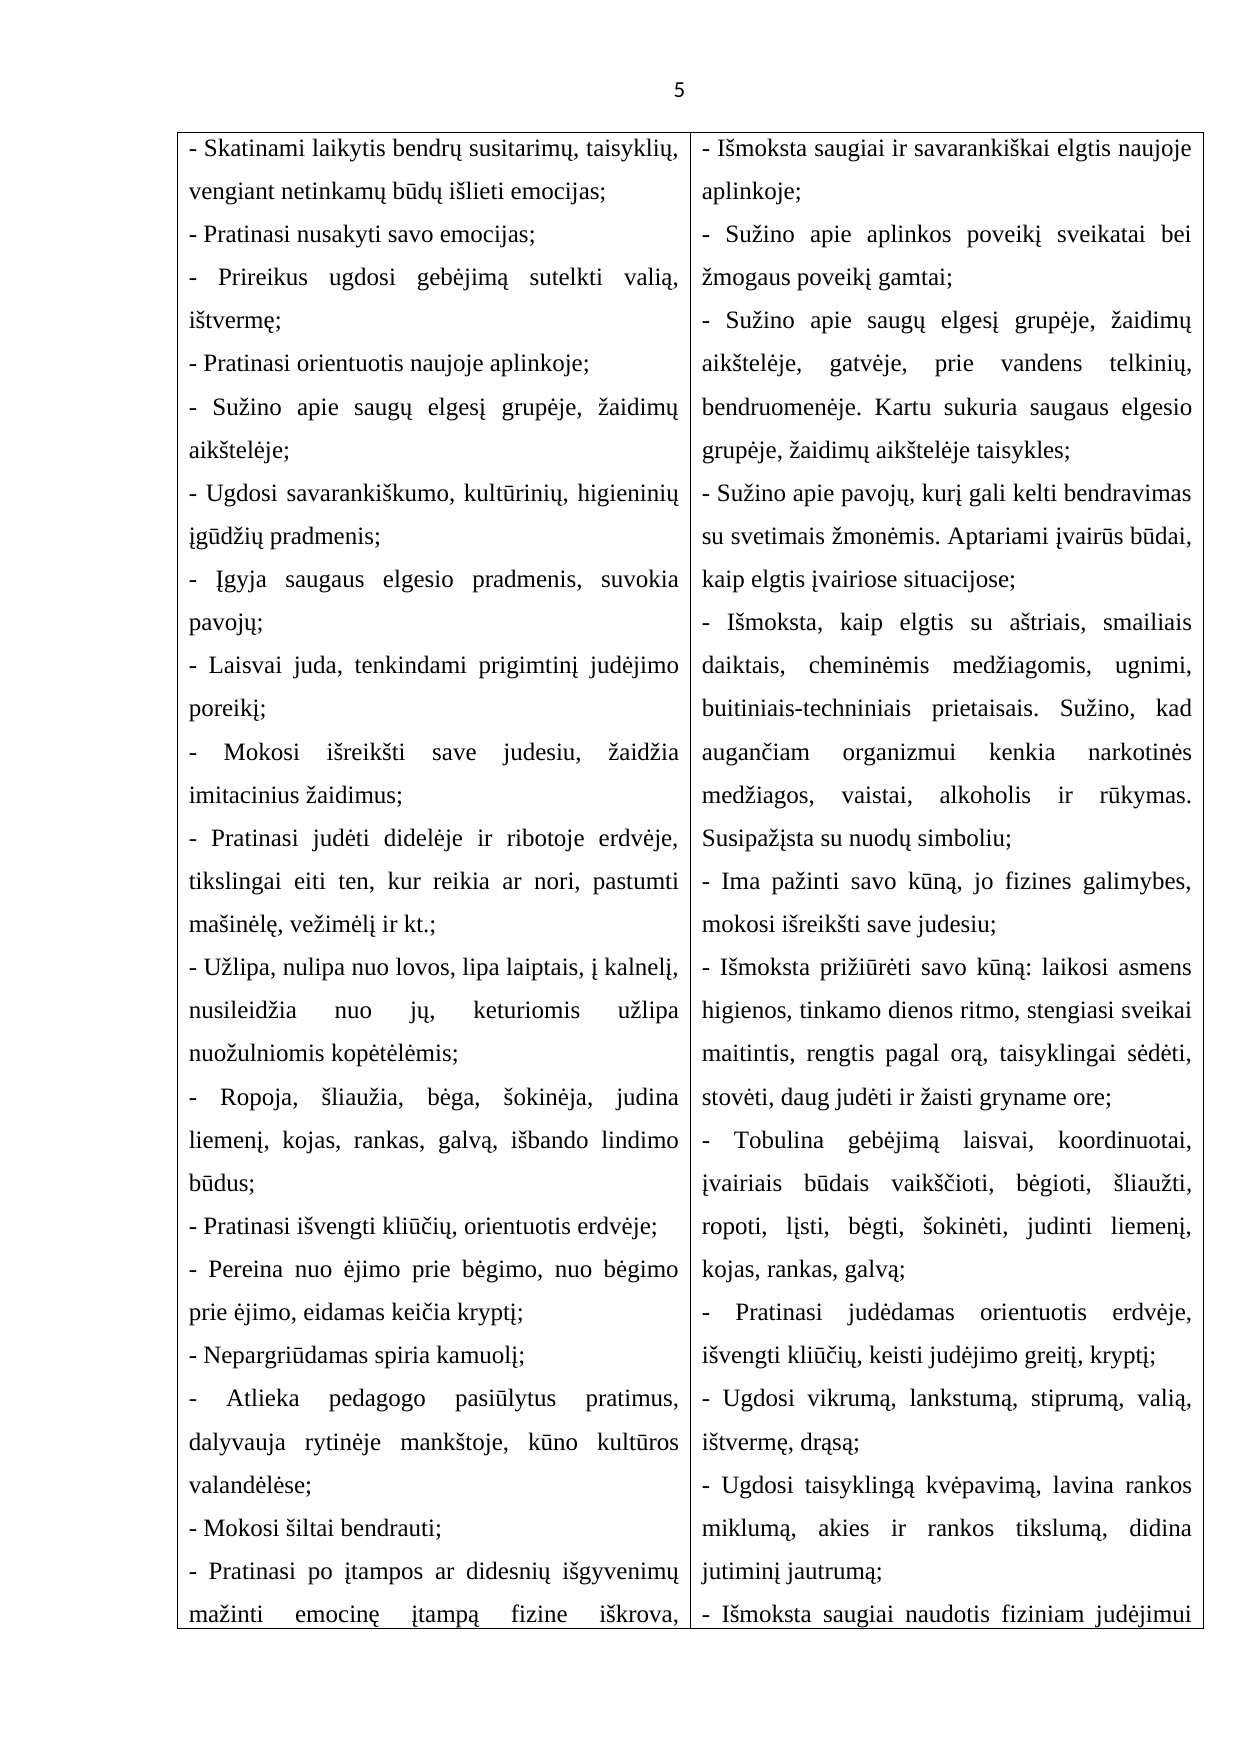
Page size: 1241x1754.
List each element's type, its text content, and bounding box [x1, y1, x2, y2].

table_cell - Skatinami laikytis bendrų susitarimų, taisyklių, vengiant netinkamų būdų išlieti emocijas; - Pratinasi nusakyti savo emocijas; - Prireikus ugdosi gebėjimą sutelkti valią, ištvermę; - Pratinasi orientuotis naujoje aplinkoje; - Sužino apie saugų elgesį grupėje, žaidimų aikštelėje; - Ugdosi savarankiškumo, kultūrinių, higieninių įgūdžių pradmenis; - Įgyja saugaus elgesio pradmenis, suvokia pavojų; - Laisvai juda, tenkindami prigimtinį judėjimo poreikį; - Mokosi išreikšti save judesiu, žaidžia imitacinius žaidimus; - Pratinasi judėti didelėje ir ribotoje erdvėje, tikslingai eiti ten, kur reikia ar nori, pastumti mašinėlę, vežimėlį ir kt.; - Užlipa, nulipa nuo lovos, lipa laiptais, į kalnelį, nusileidžia nuo jų, keturiomis užlipa nuožulniomis kopėtėlėmis; - Ropoja, šliaužia, bėga, šokinėja, judina liemenį, kojas, rankas, galvą, išbando lindimo būdus; - Pratinasi išvengti kliūčių, orientuotis erdvėje; - Pereina nuo ėjimo prie bėgimo, nuo bėgimo prie ėjimo, eidamas keičia kryptį; - Nepargriūdamas spiria kamuolį; - Atlieka pedagogo pasiūlytus pratimus, dalyvauja rytinėje mankštoje, kūno kultūros valandėlėse; - Mokosi šiltai bendrauti; - Pratinasi po įtampos ar didesnių išgyvenimų mažinti emocinę įtampą fizine iškrova, [178, 133, 690, 1628]
table_cell - Išmoksta saugiai ir savarankiškai elgtis naujoje aplinkoje; - Sužino apie aplinkos poveikį sveikatai bei žmogaus poveikį gamtai; - Sužino apie saugų elgesį grupėje, žaidimų aikštelėje, gatvėje, prie vandens telkinių, bendruomenėje. Kartu sukuria saugaus elgesio grupėje, žaidimų aikštelėje taisykles; - Sužino apie pavojų, kurį gali kelti bendravimas su svetimais žmonėmis. Aptariami įvairūs būdai, kaip elgtis įvairiose situacijose; - Išmoksta, kaip elgtis su aštriais, smailiais daiktais, cheminėmis medžiagomis, ugnimi, buitiniais-techniniais prietaisais. Sužino, kad augančiam organizmui kenkia narkotinės medžiagos, vaistai, alkoholis ir rūkymas. Susipažįsta su nuodų simboliu; - Ima pažinti savo kūną, jo fizines galimybes, mokosi išreikšti save judesiu; - Išmoksta prižiūrėti savo kūną: laikosi asmens higienos, tinkamo dienos ritmo, stengiasi sveikai maitintis, rengtis pagal orą, taisyklingai sėdėti, stovėti, daug judėti ir žaisti gryname ore; - Tobulina gebėjimą laisvai, koordinuotai, įvairiais būdais vaikščioti, bėgioti, šliaužti, ropoti, lįsti, bėgti, šokinėti, judinti liemenį, kojas, rankas, galvą; - Pratinasi judėdamas orientuotis erdvėje, išvengti kliūčių, keisti judėjimo greitį, kryptį; - Ugdosi vikrumą, lankstumą, stiprumą, valią, ištvermę, drąsą; - Ugdosi taisyklingą kvėpavimą, lavina rankos miklumą, akies ir rankos tikslumą, didina jutiminį jautrumą; - Išmoksta saugiai naudotis fiziniam judėjimui [691, 133, 1203, 1628]
